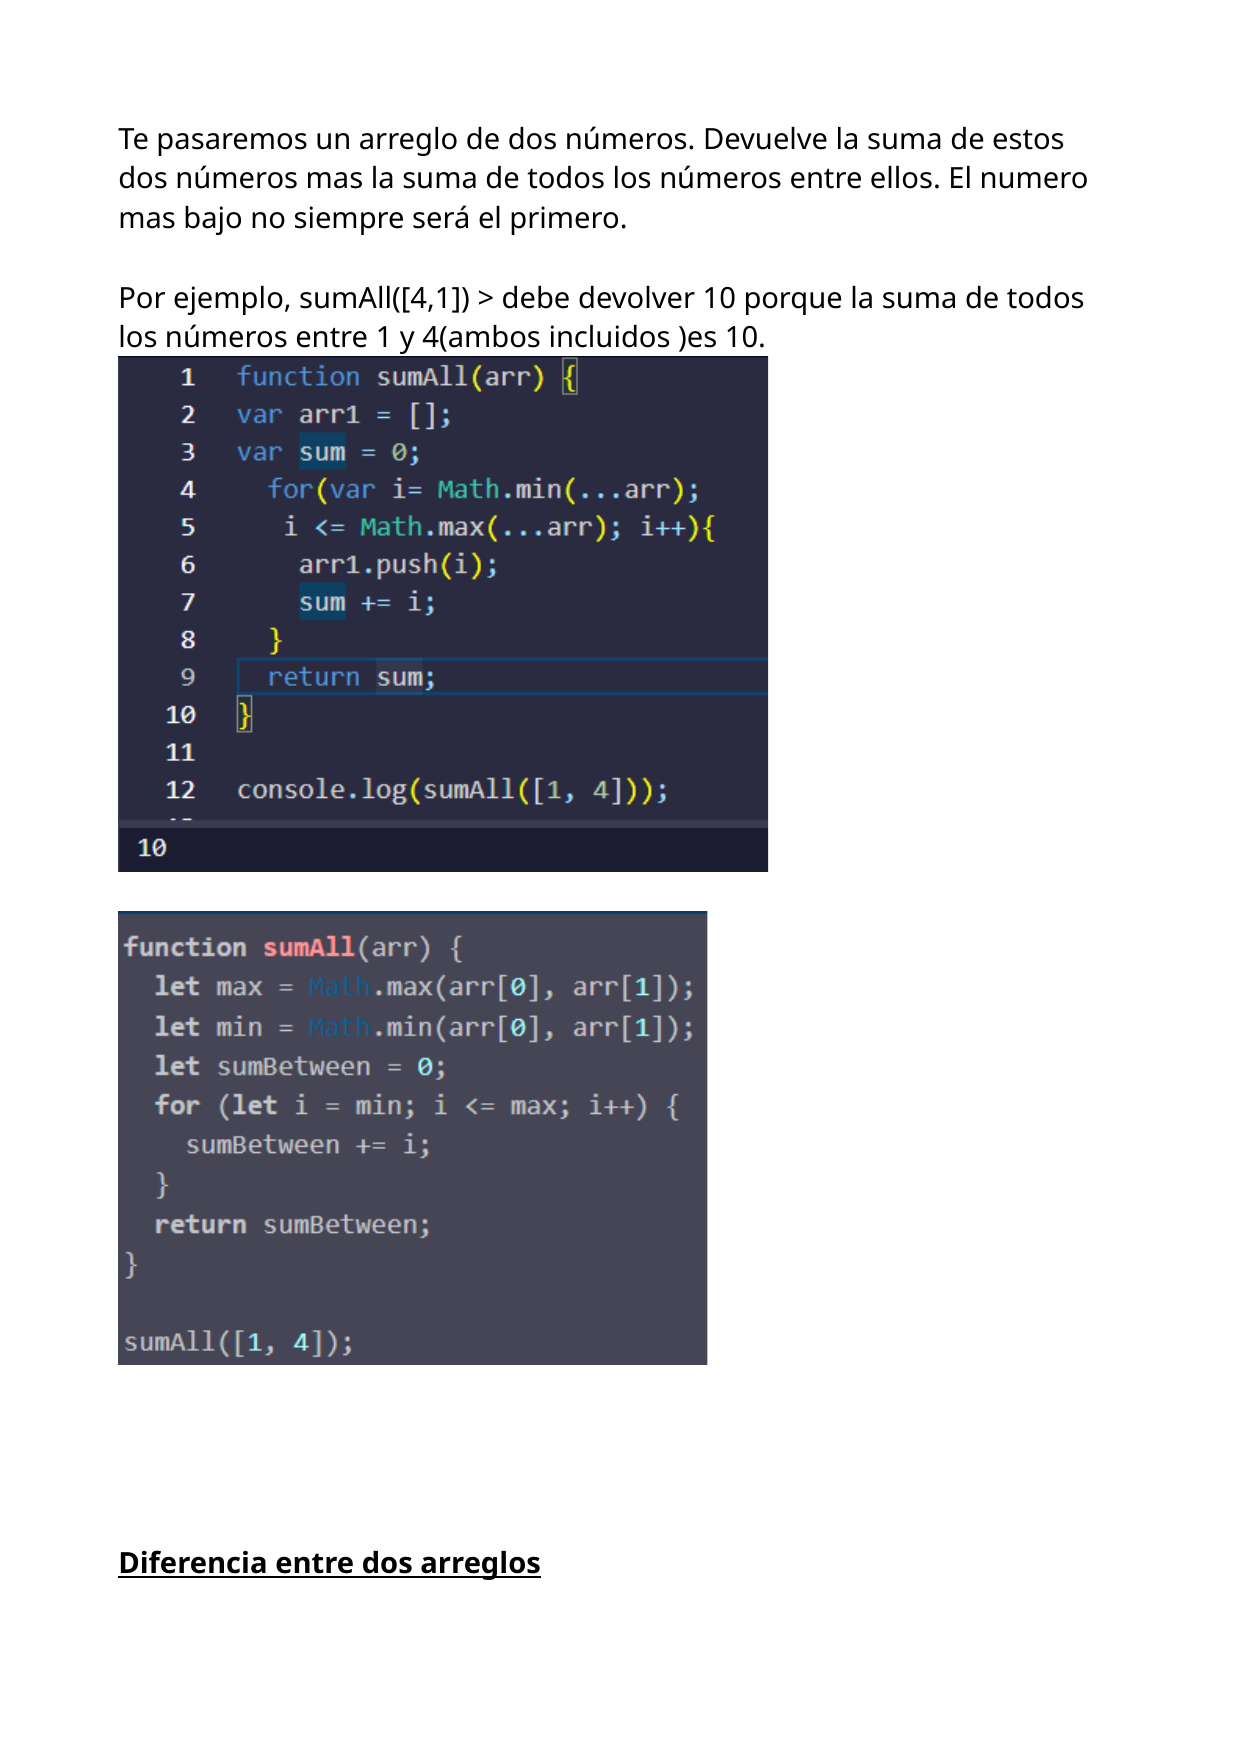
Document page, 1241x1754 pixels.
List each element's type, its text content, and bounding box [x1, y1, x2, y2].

text Te pasaremos un arreglo de dos números. Devuelve la suma de estos dos números mas la suma de todos los números entre ellos. El numero mas bajo no siempre será el primero. [118, 118, 1122, 237]
text Por ejemplo, sumAll([4,1]) > debe devolver 10 porque la suma de todos los números entre 1 y 4(ambos incluidos )es 10. [118, 277, 1122, 356]
text Diferencia entre dos arreglos [118, 1542, 1122, 1582]
